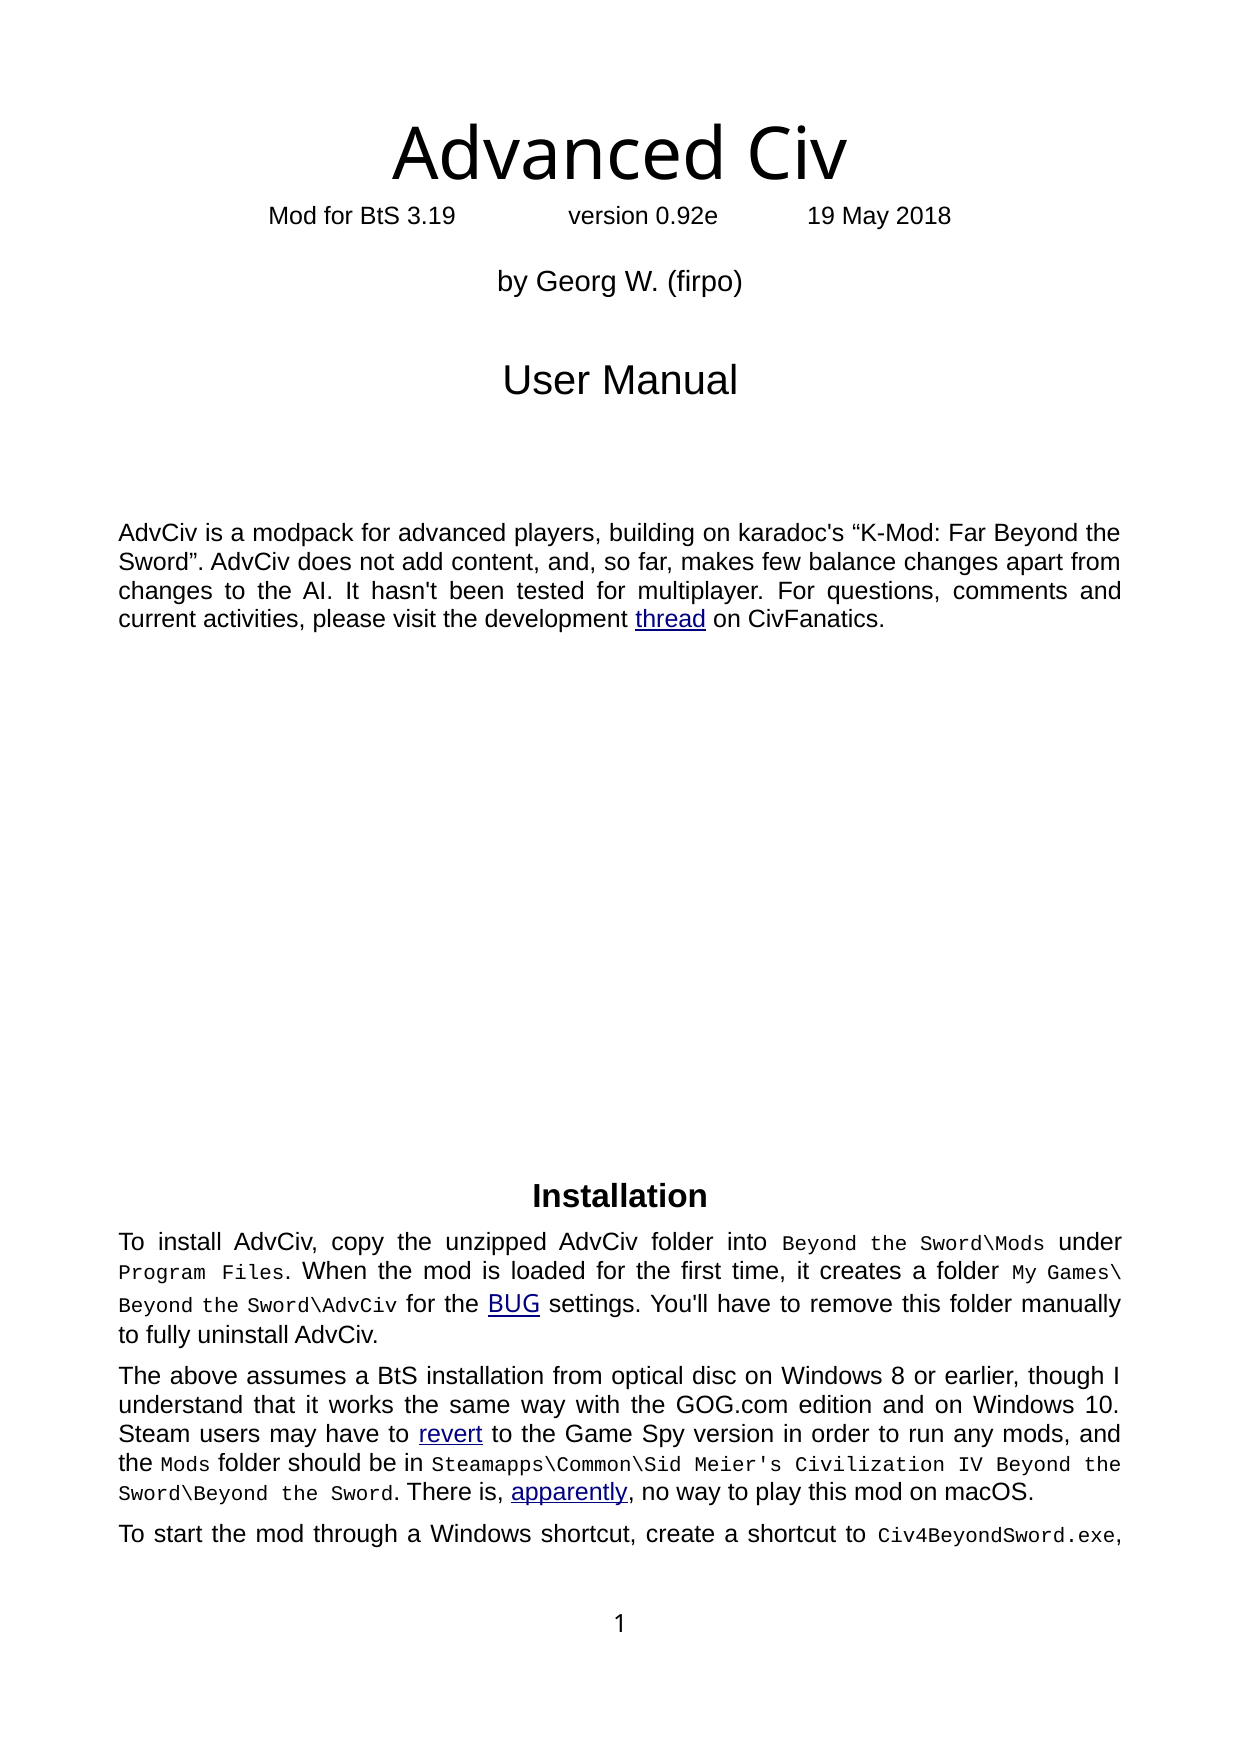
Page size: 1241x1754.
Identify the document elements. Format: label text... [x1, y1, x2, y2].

text Advanced Civ [118, 118, 1122, 195]
text AdvCiv is a modpack for advanced players, building on karadoc's “K-Mod: Far Beyond the Sword”. AdvCiv does not add content, and, so far, makes few balance changes apart from changes to the AI. It hasn't been tested for multiplayer. For questions, comments and current activities, please visit the development thread on CivFanatics. [118, 518, 1122, 633]
text To install AdvCiv, copy the unzipped AdvCiv folder into Beyond the Sword\Mods under Program Files. When the mod is loaded for the first time, it creates a folder My Games\Beyond the Sword\AdvCiv for the BUG settings. You'll have to remove this folder manually to fully uninstall AdvCiv. [118, 1227, 1122, 1349]
text To start the mod through a Windows shortcut, create a shortcut to Civ4BeyondSword.exe, [118, 1519, 1122, 1549]
text by Georg W. (firpo) [118, 264, 1122, 298]
text The above assumes a BtS installation from optical disc on Windows 8 or earlier, though I understand that it works the same way with the GOG.com edition and on Windows 10. Steam users may have to revert to the Game Spy version in order to run any mods, and the Mods folder should be in Steamapps\Common\Sid Meier's Civilization IV Beyond the Sword\Beyond the Sword. There is, apparently, no way to play this mod on macOS. [118, 1361, 1122, 1507]
subtitle Installation [118, 1176, 1122, 1214]
text Mod for BtS 3.19 version 0.92e 19 May 2018 [118, 201, 1122, 229]
text User Manual [118, 355, 1122, 403]
